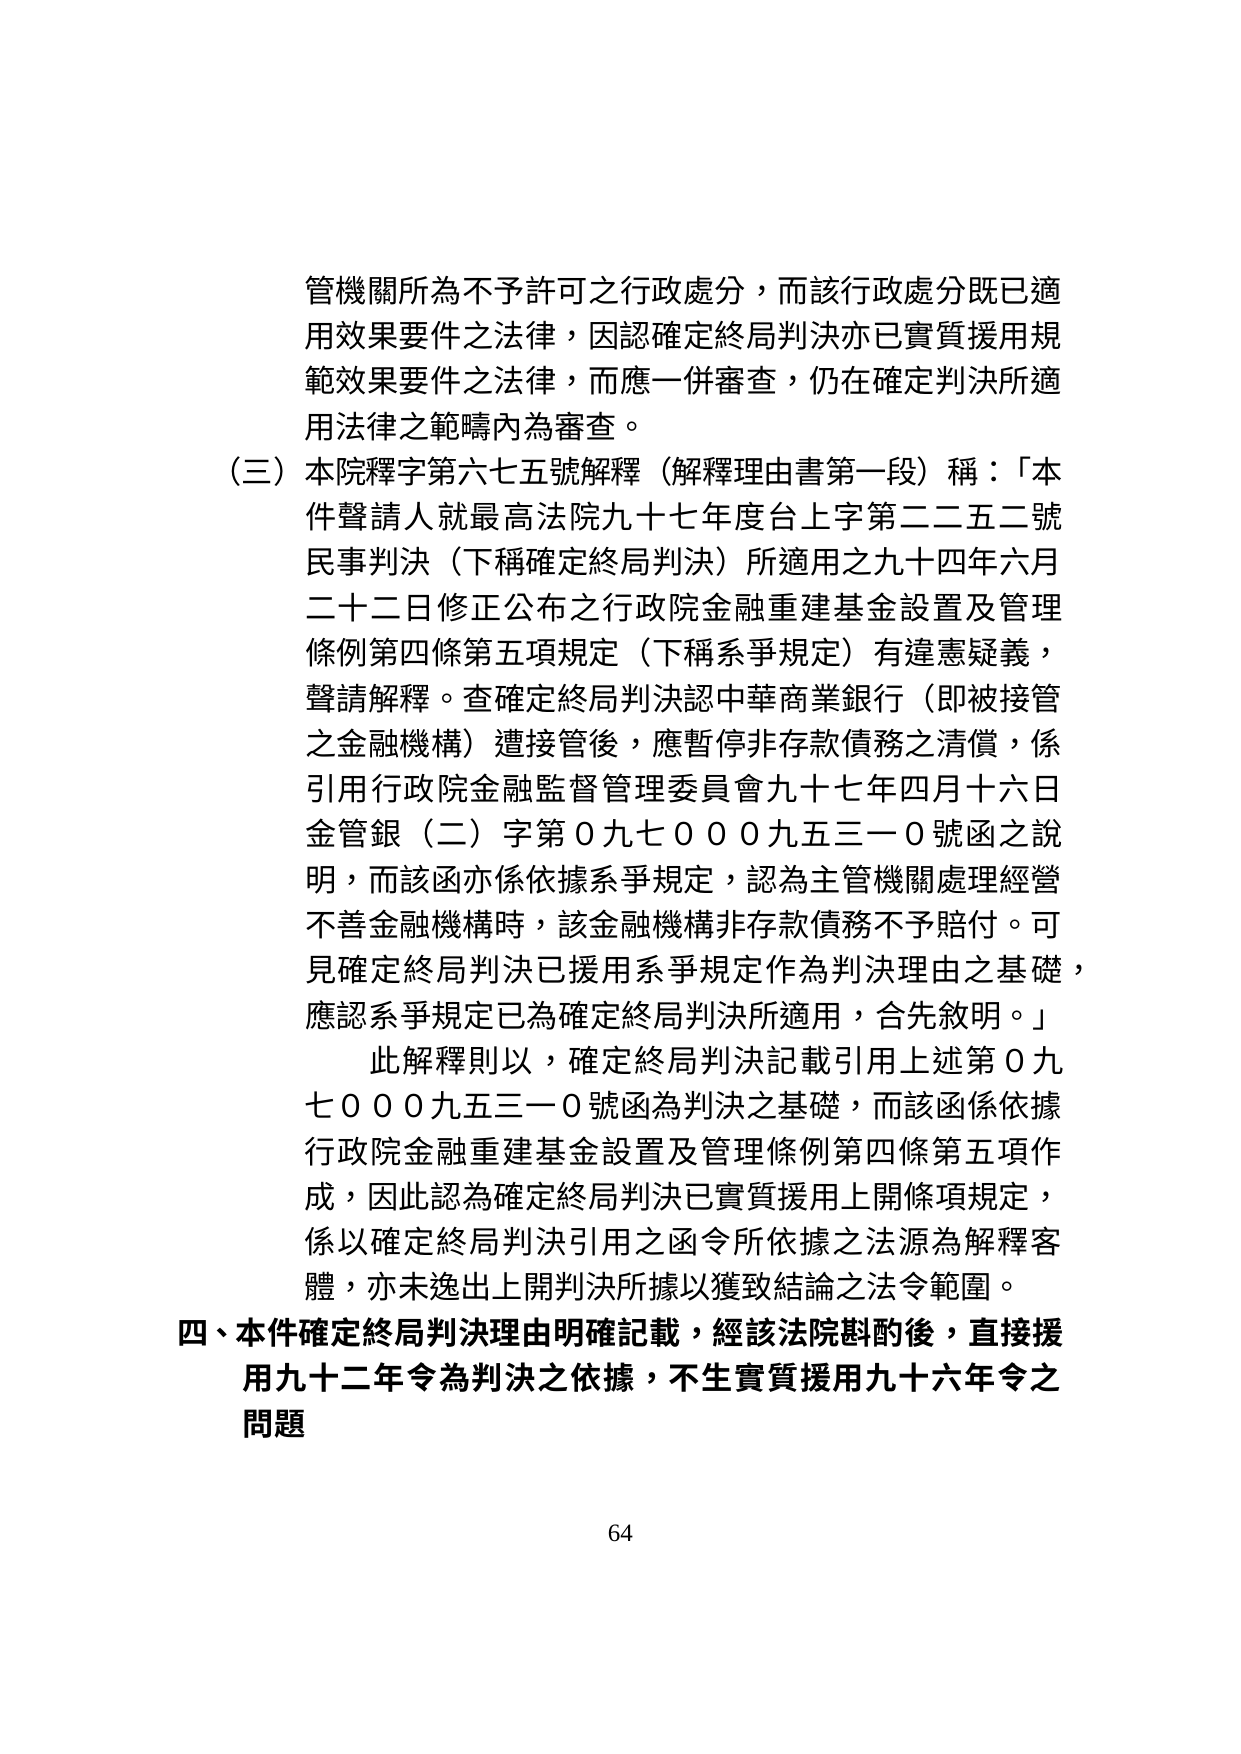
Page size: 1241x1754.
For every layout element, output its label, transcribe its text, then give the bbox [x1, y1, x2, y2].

text 管機關所為不予許可之行政處分，而該行政處分既已適用效果要件之法律，因認確定終局判決亦已實質援用規範效果要件之法律，而應一併審查，仍在確定判決所適用法律之範疇內為審查。 [304, 266, 1063, 447]
text 此解釋則以，確定終局判決記載引用上述第０九七０００九五三一０號函為判決之基礎，而該函係依據行政院金融重建基金設置及管理條例第四條第五項作成，因此認為確定終局判決已實質援用上開條項規定，係以確定終局判決引用之函令所依據之法源為解釋客體，亦未逸出上開判決所據以獲致結論之法令範圍。 [304, 1036, 1063, 1308]
text 四、本件確定終局判決理由明確記載，經該法院斟酌後，直接援用九十二年令為判決之依據，不生實質援用九十六年令之問題 [177, 1308, 1063, 1444]
text （三）本院釋字第六七五號解釋（解釋理由書第一段）稱：「本件聲請人就最高法院九十七年度台上字第二二五二號民事判決（下稱確定終局判決）所適用之九十四年六月二十二日修正公布之行政院金融重建基金設置及管理條例第四條第五項規定（下稱系爭規定）有違憲疑義，聲請解釋。查確定終局判決認中華商業銀行（即被接管之金融機構）遭接管後，應暫停非存款債務之清償，係引用行政院金融監督管理委員會九十七年四月十六日金管銀（二）字第０九七０００九五三一０號函之說明，而該函亦係依據系爭規定，認為主管機關處理經營不善金融機構時，該金融機構非存款債務不予賠付。可見確定終局判決已援用系爭規定作為判決理由之基礎，應認系爭規定已為確定終局判決所適用，合先敘明。」 [210, 447, 1063, 1036]
